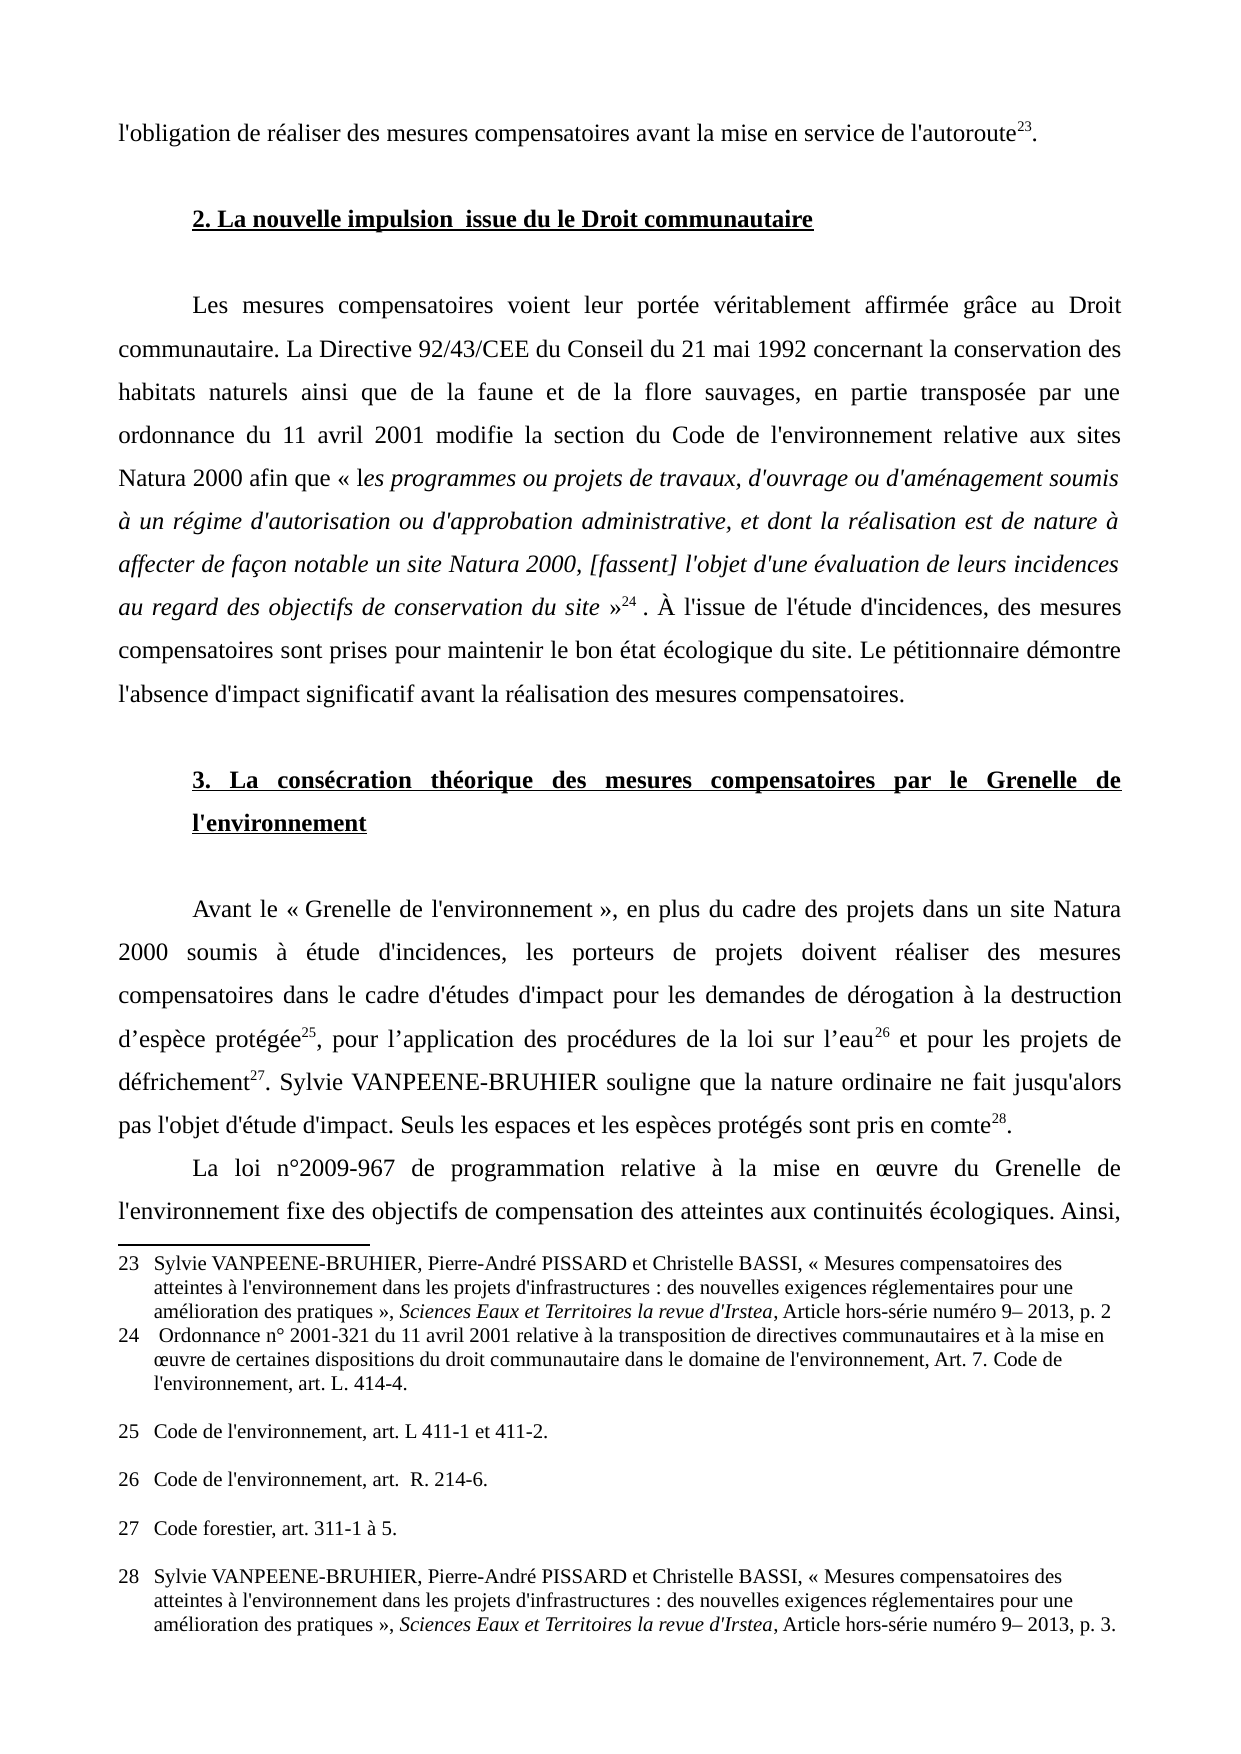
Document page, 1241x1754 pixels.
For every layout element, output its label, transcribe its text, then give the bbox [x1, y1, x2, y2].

text Code de l'environnement, art. L 411-1 et 411-2. [118, 1419, 1122, 1443]
text l'environnement [192, 791, 1122, 837]
text Avant le « Grenelle de l'environnement », en plus du cadre des projets dans un site Natura 2000 soumis à étude d'incidences, les porteurs de projets doivent réaliser des mesures compensatoires dans le cadre d'études d'impact pour les demandes de dérogation à la destruction d’espèce protégée, pour l’application des procédures de la loi sur l’eau et pour les projets de défrichement. Sylvie VANPEENE-BRUHIER souligne que la nature ordinaire ne fait jusqu'alors pas l'objet d'étude d'impact. Seuls les espaces et les espèces protégés sont pris en comte. [118, 894, 1122, 1139]
text Ordonnance n° 2001-321 du 11 avril 2001 relative à la transposition de directives communautaires et à la mise en œuvre de certaines dispositions du droit communautaire dans le domaine de l'environnement, Art. 7. Code de l'environnement, art. L. 414-4. [118, 1323, 1122, 1395]
text l'obligation de réaliser des mesures compensatoires avant la mise en service de l'autoroute. [118, 118, 1122, 147]
text 2. La nouvelle impulsion issue du le Droit communautaire [192, 204, 1122, 233]
text 3. La consécration théorique des mesures compensatoires par le Grenelle de [192, 765, 1122, 790]
text Sylvie VANPEENE-BRUHIER, Pierre-André PISSARD et Christelle BASSI, « Mesures compensatoires des atteintes à l'environnement dans les projets d'infrastructures : des nouvelles exigences réglementaires pour une amélioration des pratiques », Sciences Eaux et Territoires la revue d'Irstea, Article hors-série numéro 9– 2013, p. 2 [118, 1251, 1122, 1323]
text La loi n°2009-967 de programmation relative à la mise en œuvre du Grenelle de l'environnement fixe des objectifs de compensation des atteintes aux continuités écologiques. Ainsi, [118, 1153, 1122, 1225]
text Code de l'environnement, art. R. 214-6. [118, 1467, 1122, 1491]
text Les mesures compensatoires voient leur portée véritablement affirmée grâce au Droit communautaire. La Directive 92/43/CEE du Conseil du 21 mai 1992 concernant la conservation des habitats naturels ainsi que de la faune et de la flore sauvages, en partie transposée par une ordonnance du 11 avril 2001 modifie la section du Code de l'environnement relative aux sites Natura 2000 afin que « les programmes ou projets de travaux, d'ouvrage ou d'aménagement soumis à un régime d'autorisation ou d'approbation administrative, et dont la réalisation est de nature à affecter de façon notable un site Natura 2000, [fassent] l'objet d'une évaluation de leurs incidences au regard des objectifs de conservation du site » . À l'issue de l'étude d'incidences, des mesures compensatoires sont prises pour maintenir le bon état écologique du site. Le pétitionnaire démontre l'absence d'impact significatif avant la réalisation des mesures compensatoires. [118, 291, 1122, 707]
text Sylvie VANPEENE-BRUHIER, Pierre-André PISSARD et Christelle BASSI, « Mesures compensatoires des atteintes à l'environnement dans les projets d'infrastructures : des nouvelles exigences réglementaires pour une amélioration des pratiques », Sciences Eaux et Territoires la revue d'Irstea, Article hors-série numéro 9– 2013, p. 3. [118, 1564, 1122, 1636]
text Code forestier, art. 311-1 à 5. [118, 1516, 1122, 1539]
